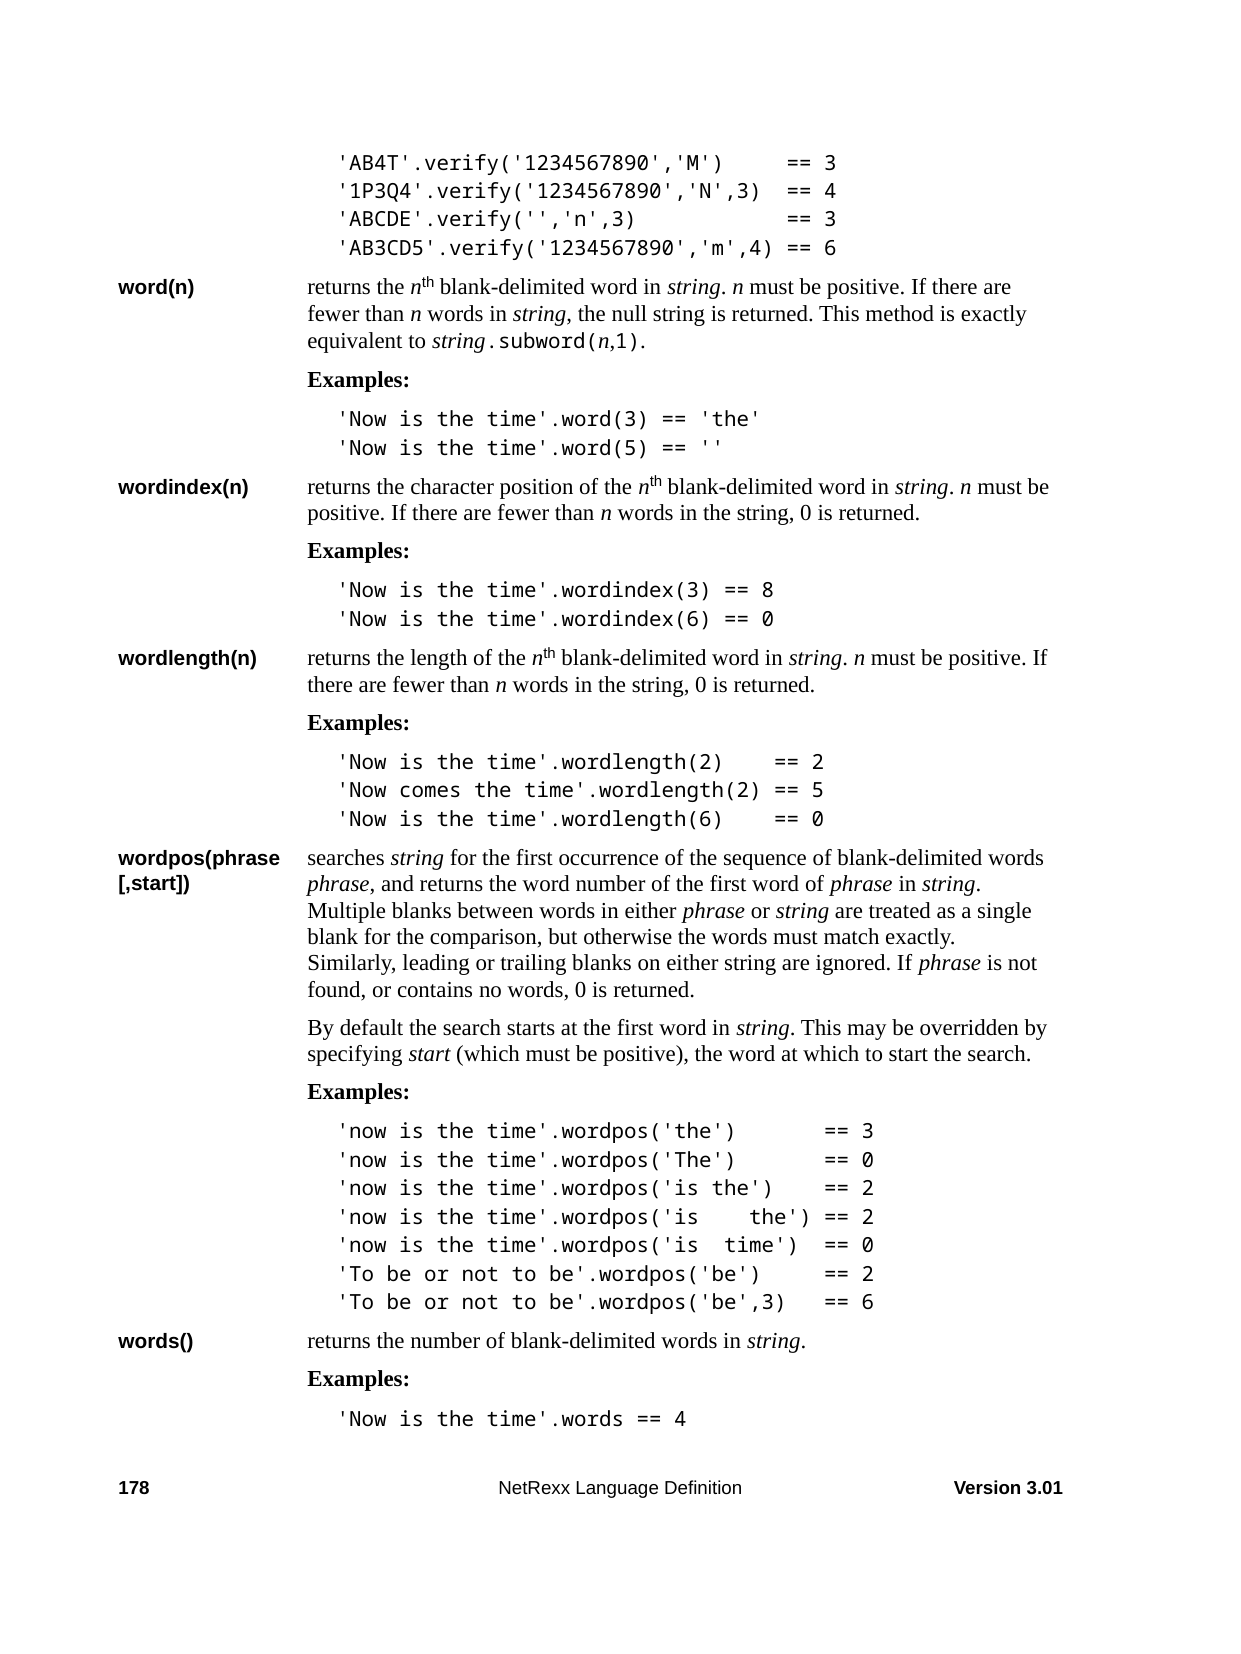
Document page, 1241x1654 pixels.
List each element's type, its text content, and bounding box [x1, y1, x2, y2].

table_cell wordlength(n) [118, 644, 307, 844]
table_cell 'AB4T'.verify('1234567890','M') == 3 '1P3Q4'.verify('1234567890','N',3) == 4 'ABCDE'.verify('','n',3) == 3 'AB3CD5'.verify('1234567890','m',4) == 6 [307, 148, 1063, 273]
table_cell words() [118, 1328, 307, 1432]
table_cell [118, 148, 307, 273]
table_cell returns the character position of the nth blank-delimited word in string. n must be positive. If there are fewer than n words in the string, 0 is returned. Examples: 'Now is the time'.wordindex(3) == 8 'Now is the time'.wordindex(6) == 0 [307, 473, 1063, 644]
table_cell word(n) [118, 273, 307, 473]
table_cell returns the nth blank-delimited word in string. n must be positive. If there are fewer than n words in string, the null string is returned. This method is exactly equivalent to string.subword(n,1). Examples: 'Now is the time'.word(3) == 'the' 'Now is the time'.word(5) == '' [307, 273, 1063, 473]
table_cell returns the number of blank-delimited words in string. Examples: 'Now is the time'.words == 4 [307, 1328, 1063, 1432]
table_cell returns the length of the nth blank-delimited word in string. n must be positive. If there are fewer than n words in the string, 0 is returned. Examples: 'Now is the time'.wordlength(2) == 2 'Now comes the time'.wordlength(2) == 5 'Now is the time'.wordlength(6) == 0 [307, 644, 1063, 844]
table_cell wordpos(phrase [,start]) [118, 844, 307, 1327]
table_cell wordindex(n) [118, 473, 307, 644]
table_cell searches string for the first occurrence of the sequence of blank-delimited words phrase, and returns the word number of the first word of phrase in string. Multiple blanks between words in either phrase or string are treated as a single blank for the comparison, but otherwise the words must match exactly. Similarly, leading or trailing blanks on either string are ignored. If phrase is not found, or contains no words, 0 is returned. By default the search starts at the first word in string. This may be overridden by specifying start (which must be positive), the word at which to start the search. Examples: 'now is the time'.wordpos('the') == 3 'now is the time'.wordpos('The') == 0 'now is the time'.wordpos('is the') == 2 'now is the time'.wordpos('is the') == 2 'now is the time'.wordpos('is time') == 0 'To be or not to be'.wordpos('be') == 2 'To be or not to be'.wordpos('be',3) == 6 [307, 844, 1063, 1327]
